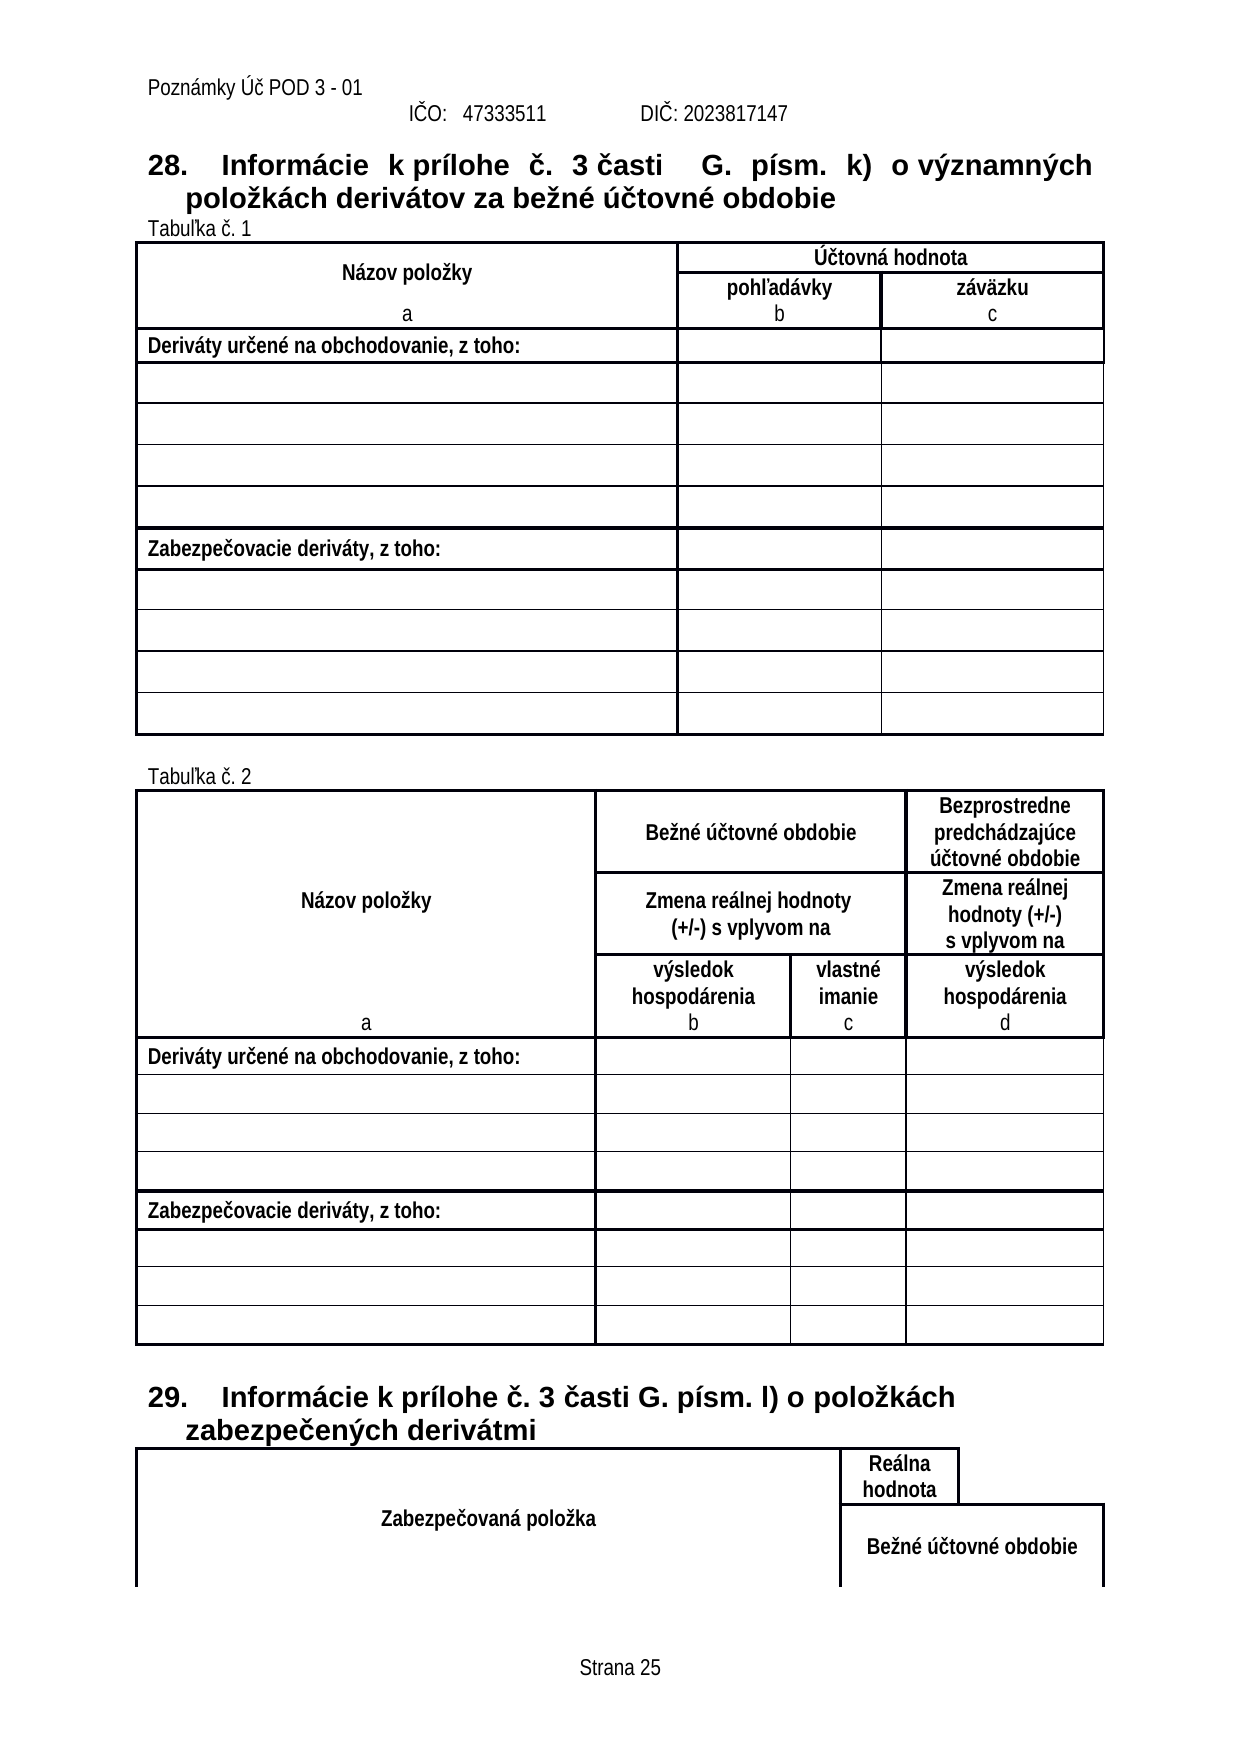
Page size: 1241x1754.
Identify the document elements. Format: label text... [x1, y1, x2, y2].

table_cell b [679, 300, 879, 327]
table_cell [138, 404, 676, 444]
table_cell [907, 1193, 1103, 1228]
table_cell [882, 693, 1103, 733]
text Tabuľka č. 1 [148, 215, 1092, 241]
table_cell [907, 1267, 1103, 1304]
table_cell [138, 610, 676, 650]
table_cell [907, 1075, 1103, 1112]
table_cell [882, 571, 1103, 609]
table_cell Zabezpečovacie deriváty, z toho: [138, 530, 676, 568]
table_cell [138, 487, 676, 526]
table_cell Bežné účtovné obdobie [842, 1506, 1102, 1587]
table_header Zabezpečovaná položka [138, 1450, 839, 1587]
table_cell a [138, 1009, 594, 1036]
table_cell vlastné imanie [792, 956, 904, 1009]
table_cell [597, 1152, 790, 1189]
table_cell c [883, 300, 1102, 327]
title Informácie k prílohe č. 3 časti G. písm. l) o položkách zabezpečených derivátmi [148, 1380, 1092, 1447]
table_cell [791, 1152, 905, 1189]
table_cell [679, 610, 881, 650]
table_cell [907, 1039, 1103, 1074]
table_cell [679, 571, 881, 609]
table_cell [791, 1039, 905, 1074]
title Informácie k prílohe č. 3 časti G. písm. k) o významných položkách derivátov za bežné účtovné obdobie [148, 148, 1092, 215]
table_cell [679, 693, 881, 733]
table_cell [791, 1193, 905, 1228]
table_cell c [792, 1009, 904, 1036]
table_cell [907, 1114, 1103, 1151]
table_cell [791, 1267, 905, 1304]
table_cell [138, 1152, 594, 1189]
table_cell [791, 1306, 905, 1343]
table_cell [138, 652, 676, 692]
table_cell [882, 610, 1103, 650]
table_cell [138, 1306, 594, 1343]
table_cell [138, 364, 676, 402]
table_cell d [908, 1009, 1102, 1036]
table_cell [882, 487, 1103, 526]
table_cell Zmena reálnej hodnoty (+/-) s vplyvom na [597, 874, 904, 953]
table_cell [679, 530, 881, 568]
table_cell Zabezpečovacie deriváty, z toho: [138, 1193, 594, 1228]
table_cell [138, 571, 676, 609]
table_cell [597, 1039, 790, 1074]
table_cell [679, 652, 881, 692]
text Tabuľka č. 2 [148, 763, 1092, 789]
table_cell výsledok hospodárenia [597, 956, 789, 1009]
table_cell b [597, 1009, 789, 1036]
table_cell [597, 1075, 790, 1112]
table_header Názov položky [138, 792, 594, 1009]
table_header Bezprostredne predchádzajúce účtovné obdobie [908, 792, 1102, 871]
table_cell [679, 404, 881, 444]
table_cell [138, 1075, 594, 1112]
table_cell [679, 487, 881, 526]
table_cell [679, 364, 881, 402]
table_cell [679, 445, 881, 485]
table_header Bežné účtovné obdobie [597, 792, 904, 871]
table_cell [138, 1231, 594, 1266]
table_cell [882, 652, 1103, 692]
table_cell [882, 530, 1103, 568]
table_cell [791, 1114, 905, 1151]
table_cell [138, 693, 676, 733]
table_cell [597, 1114, 790, 1151]
table_cell [597, 1267, 790, 1304]
table_cell [138, 445, 676, 485]
table_cell a [138, 300, 676, 327]
table_cell [882, 404, 1103, 444]
table_cell [597, 1306, 790, 1343]
table_cell [597, 1231, 790, 1266]
table_cell [882, 445, 1103, 485]
table_cell [138, 1267, 594, 1304]
table_cell výsledok hospodárenia [908, 956, 1102, 1009]
table_cell [907, 1152, 1103, 1189]
table_cell [882, 330, 1103, 361]
table_cell [597, 1193, 790, 1228]
table_cell [791, 1231, 905, 1266]
table_cell Zmena reálnej hodnoty (+/-) s vplyvom na [908, 874, 1102, 953]
table_cell [907, 1306, 1103, 1343]
table_cell Deriváty určené na obchodovanie, z toho: [138, 330, 676, 361]
table_cell pohľadávky [679, 274, 879, 300]
table_cell [138, 1114, 594, 1151]
table_cell [791, 1075, 905, 1112]
table_cell záväzku [883, 274, 1102, 300]
table_cell [882, 364, 1103, 402]
table_cell [679, 330, 880, 361]
table_header Reálna hodnota [842, 1450, 957, 1503]
table_cell Deriváty určené na obchodovanie, z toho: [138, 1039, 594, 1074]
table_cell [907, 1231, 1103, 1266]
table_header Názov položky [138, 244, 676, 300]
table_header Účtovná hodnota [679, 244, 1102, 271]
